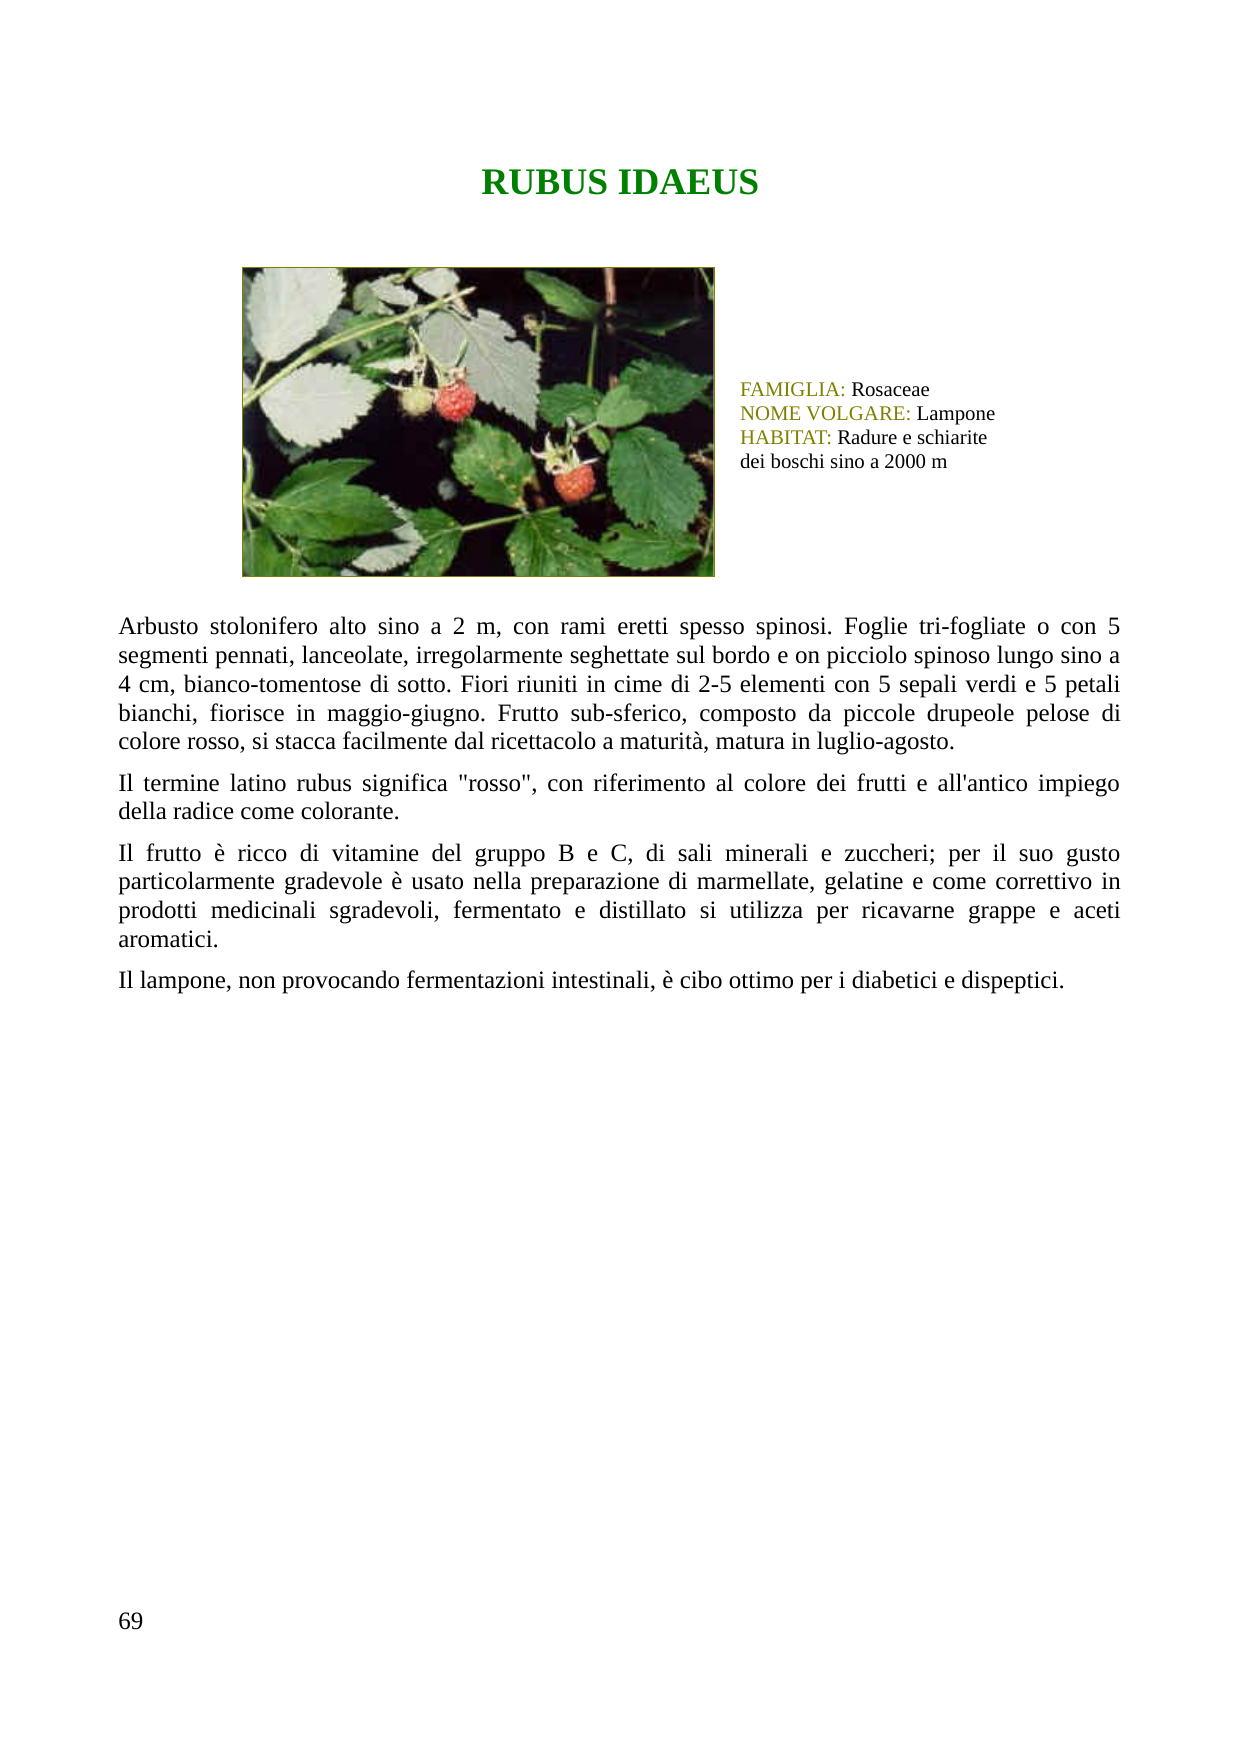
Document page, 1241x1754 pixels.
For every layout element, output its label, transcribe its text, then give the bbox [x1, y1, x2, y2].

table_cell FAMIGLIA: Rosaceae NOME VOLGARE: Lampone HABITAT: Radure e schiarite dei boschi sino a 2000 m [740, 267, 1004, 611]
table_cell [236, 267, 740, 611]
text Il frutto è ricco di vitamine del gruppo B e C, di sali minerali e zuccheri; per il suo gusto particolarmente gradevole è usato nella preparazione di marmellate, gelatine e come correttivo in prodotti medicinali sgradevoli, fermentato e distillato si utilizza per ricavarne grappe e aceti aromatici. [118, 838, 1122, 953]
picture [243, 268, 714, 576]
table_header RUBUS IDAEUS [236, 159, 1004, 267]
text Il lampone, non provocando fermentazioni intestinali, è cibo ottimo per i diabetici e dispeptici. [118, 965, 1122, 994]
text Arbusto stolonifero alto sino a 2 m, con rami eretti spesso spinosi. Foglie tri-fogliate o con 5 segmenti pennati, lanceolate, irregolarmente seghettate sul bordo e on picciolo spinoso lungo sino a 4 cm, bianco-tomentose di sotto. Fiori riuniti in cime di 2-5 elementi con 5 sepali verdi e 5 petali bianchi, fiorisce in maggio-giugno. Frutto sub-sferico, composto da piccole drupeole pelose di colore rosso, si stacca facilmente dal ricettacolo a maturità, matura in luglio-agosto. [118, 611, 1122, 755]
text Il termine latino rubus significa "rosso", con riferimento al colore dei frutti e all'antico impiego della radice come colorante. [118, 768, 1122, 825]
